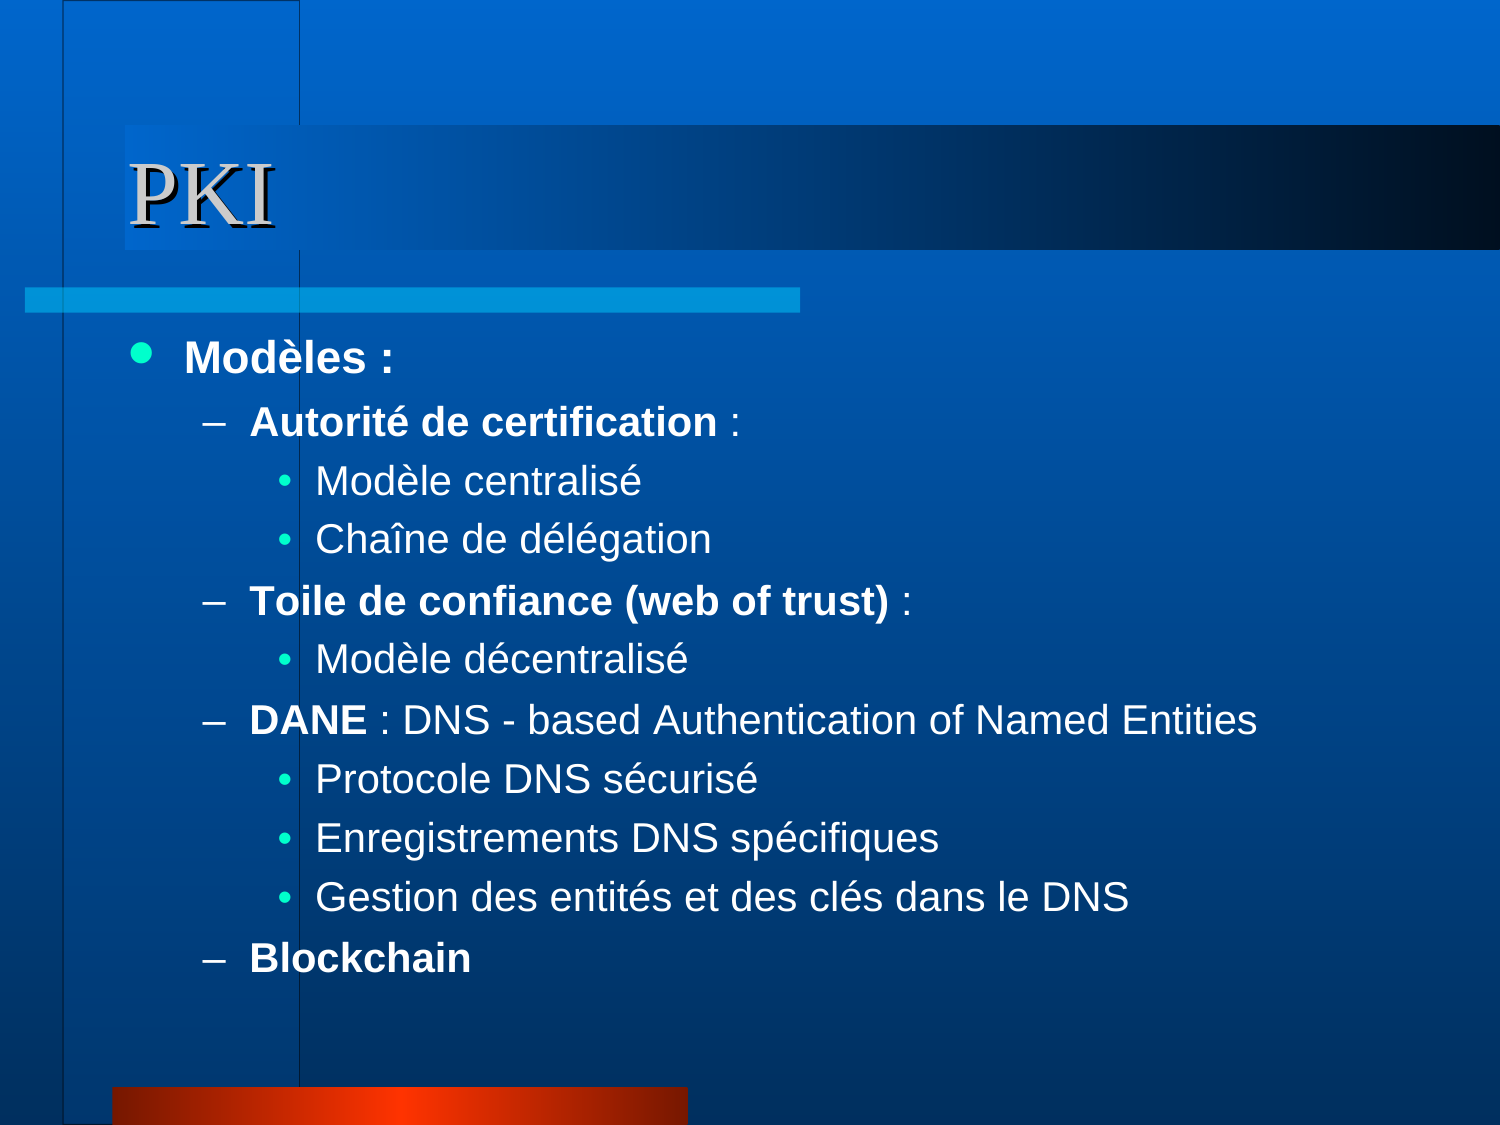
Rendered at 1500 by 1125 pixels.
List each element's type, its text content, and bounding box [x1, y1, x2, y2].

list Modèles : Autorité de certification : Modèle centralisé Chaîne de délégation Toile de confiance (web of trust) : Modèle décentralisé DANE : DNS - based Authentication of Named Entities Protocole DNS sécurisé Enregistrements DNS spécifiques Gestion des entités et des clés dans le DNS Blockchain [112, 324, 1447, 1063]
title PKI [112, 99, 1388, 288]
